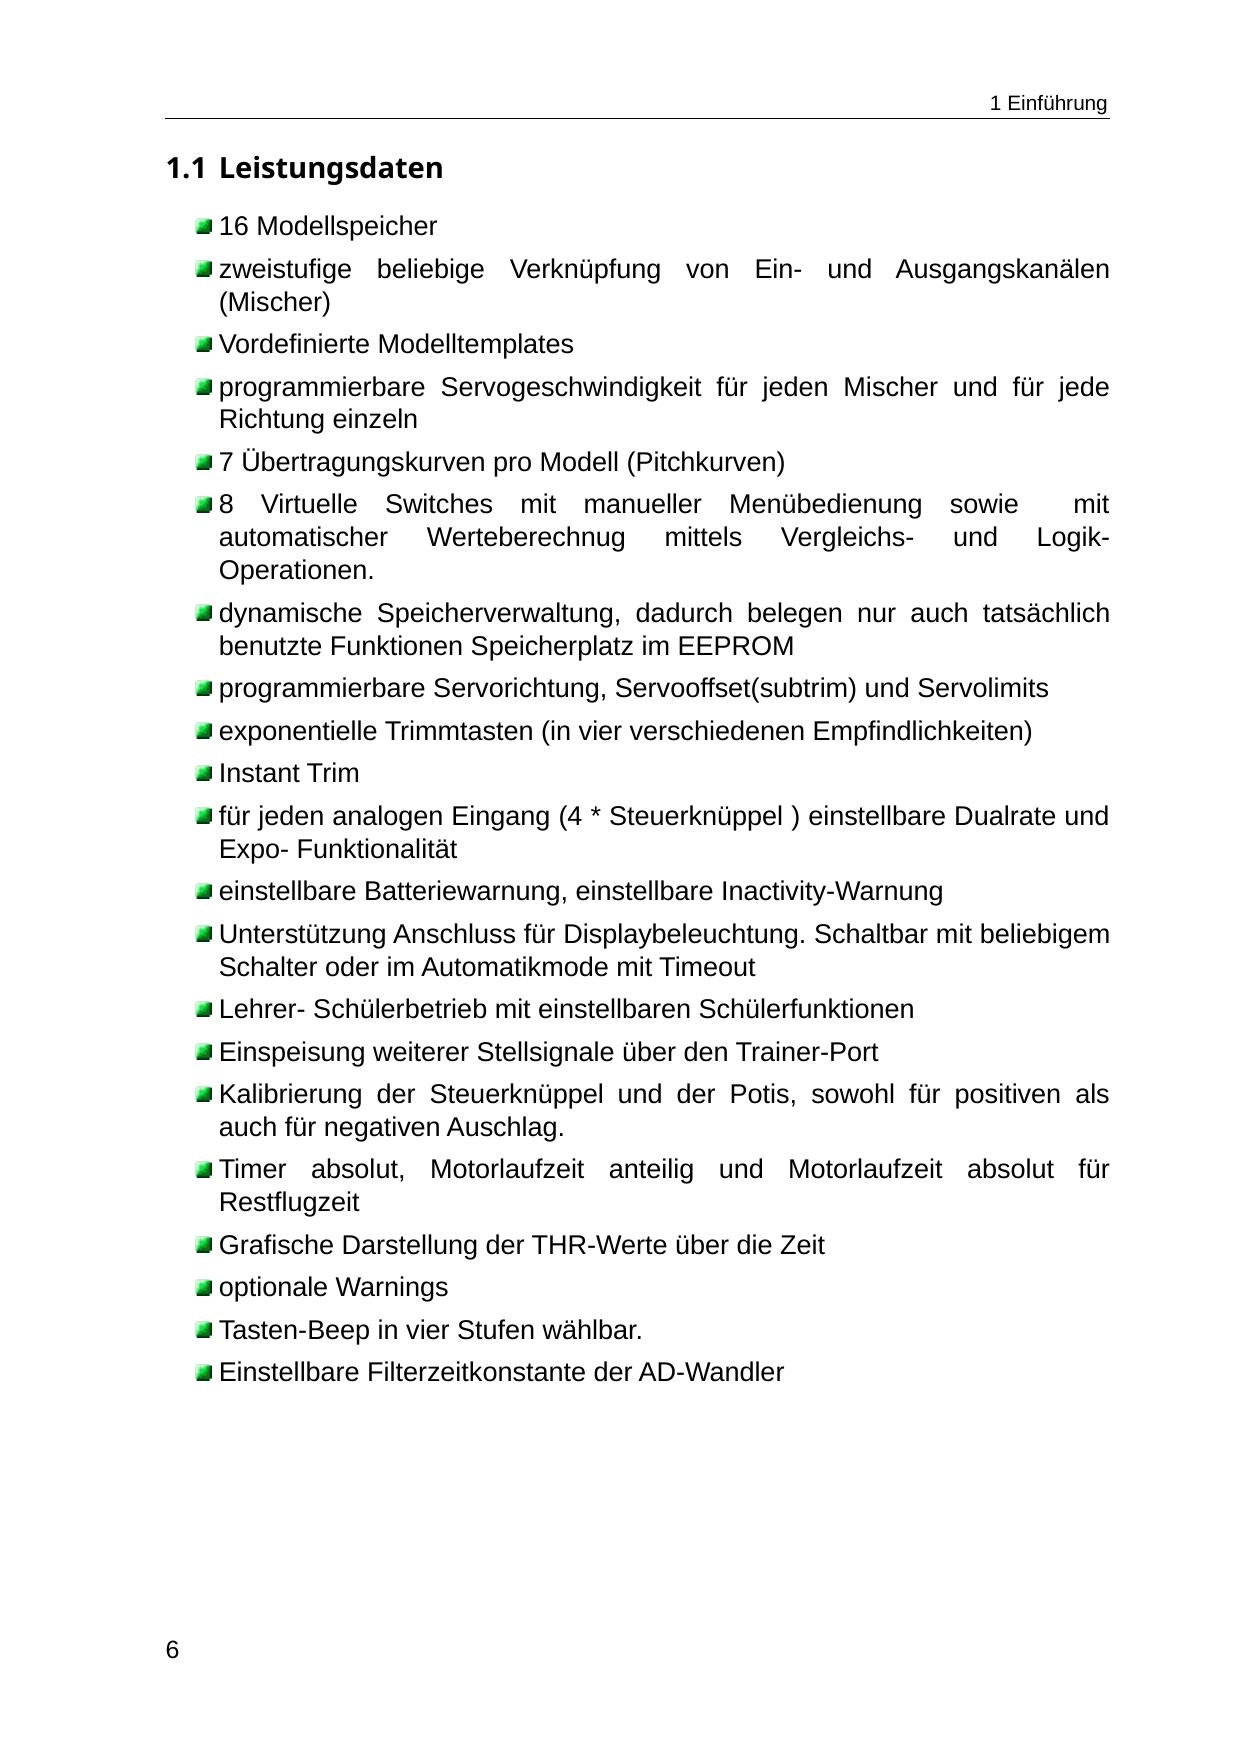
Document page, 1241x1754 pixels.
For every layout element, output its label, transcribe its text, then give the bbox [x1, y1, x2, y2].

list Einspeisung weiterer Stellsignale über den Trainer-Port [165, 1037, 1110, 1067]
subtitle Leistungsdaten [165, 147, 1110, 187]
list für jeden analogen Eingang (4 * Steuerknüppel ) einstellbare Dualrate und Expo- Funktionalität [165, 801, 1110, 864]
list exponentielle Trimmtasten (in vier verschiedenen Empfindlichkeiten) [165, 716, 1110, 746]
picture [195, 1236, 212, 1253]
list Instant Trim [165, 758, 1110, 788]
picture [195, 218, 212, 234]
picture [195, 883, 212, 899]
list optionale Warnings [165, 1272, 1110, 1302]
list 8 Virtuelle Switches mit manueller Menübedienung sowie mit automatischer Werteberechnug mittels Vergleichs- und Logik-Operationen. [165, 489, 1110, 585]
picture [195, 1043, 212, 1060]
picture [195, 925, 212, 942]
list 16 Modellspeicher [165, 211, 1110, 241]
picture [195, 1364, 212, 1381]
list programmierbare Servogeschwindigkeit für jeden Mischer und für jede Richtung einzeln [165, 372, 1110, 434]
list Grafische Darstellung der THR-Werte über die Zeit [165, 1230, 1110, 1260]
picture [195, 722, 212, 739]
picture [195, 765, 212, 781]
picture [195, 260, 212, 277]
picture [195, 680, 212, 696]
list Tasten-Beep in vier Stufen wählbar. [165, 1315, 1110, 1345]
picture [195, 378, 212, 395]
picture [195, 807, 212, 824]
picture [195, 454, 212, 470]
list Timer absolut, Motorlaufzeit anteilig und Motorlaufzeit absolut für Restflugzeit [165, 1154, 1110, 1217]
list Lehrer- Schülerbetrieb mit einstellbaren Schülerfunktionen [165, 994, 1110, 1024]
list dynamische Speicherverwaltung, dadurch belegen nur auch tatsächlich benutzte Funktionen Speicherplatz im EEPROM [165, 598, 1110, 661]
picture [195, 1086, 212, 1102]
picture [195, 1001, 212, 1017]
list Unterstützung Anschluss für Displaybeleuchtung. Schaltbar mit beliebigem Schalter oder im Automatikmode mit Timeout [165, 919, 1110, 982]
list zweistufige beliebige Verknüpfung von Ein- und Ausgangskanälen (Mischer) [165, 254, 1110, 317]
picture [195, 496, 212, 513]
picture [195, 336, 212, 352]
picture [195, 604, 212, 621]
list einstellbare Batteriewarnung, einstellbare Inactivity-Warnung [165, 876, 1110, 906]
list 7 Übertragungskurven pro Modell (Pitchkurven) [165, 447, 1110, 477]
picture [195, 1279, 212, 1296]
list Einstellbare Filterzeitkonstante der AD-Wandler [165, 1357, 1110, 1387]
list Kalibrierung der Steuerknüppel und der Potis, sowohl für positiven als auch für negativen Auschlag. [165, 1079, 1110, 1142]
list Vordefinierte Modelltemplates [165, 329, 1110, 359]
picture [195, 1161, 212, 1178]
list programmierbare Servorichtung, Servooffset(subtrim) und Servolimits [165, 673, 1110, 703]
picture [195, 1321, 212, 1338]
